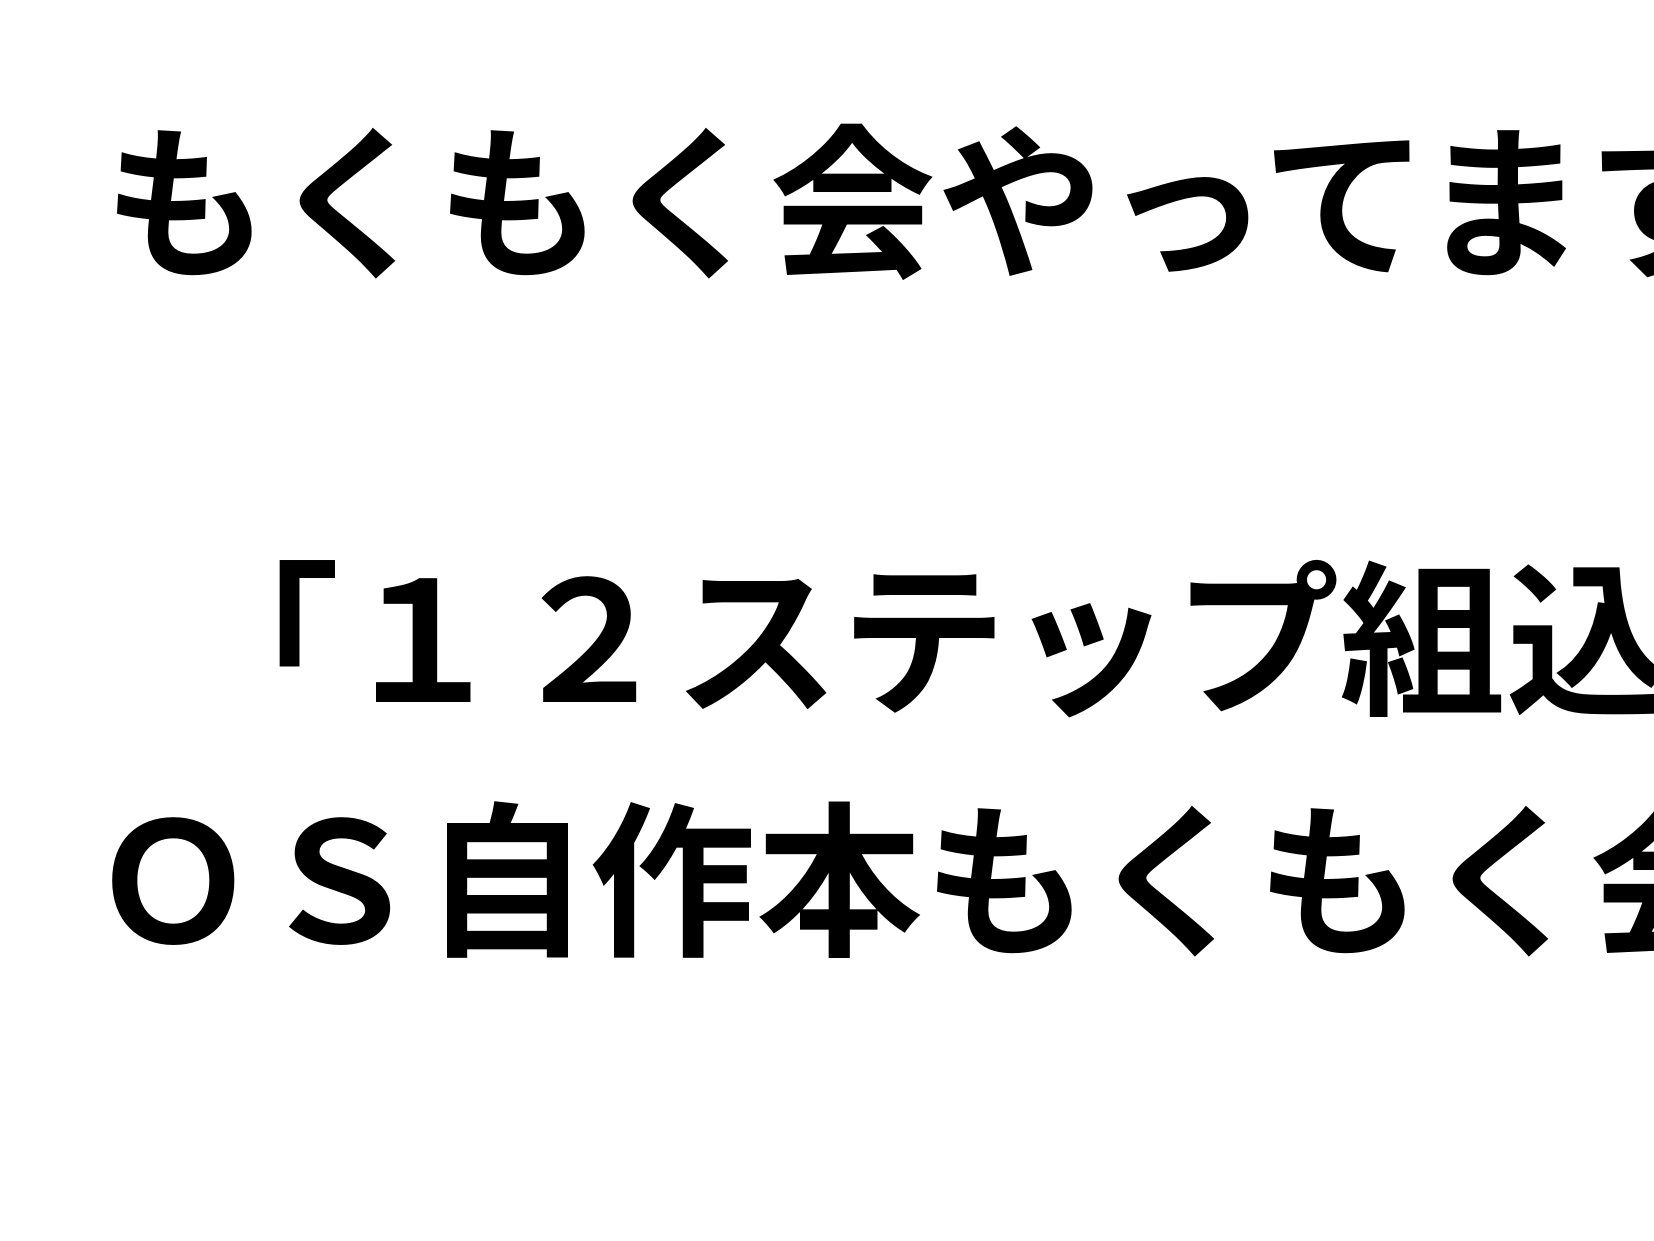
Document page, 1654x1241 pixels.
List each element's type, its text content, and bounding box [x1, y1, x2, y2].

text_box もくもく会やってます! [88, 64, 1538, 266]
text_box 「１２ステップ組込み ＯＳ自作本もくもく会」 [75, 501, 1654, 876]
